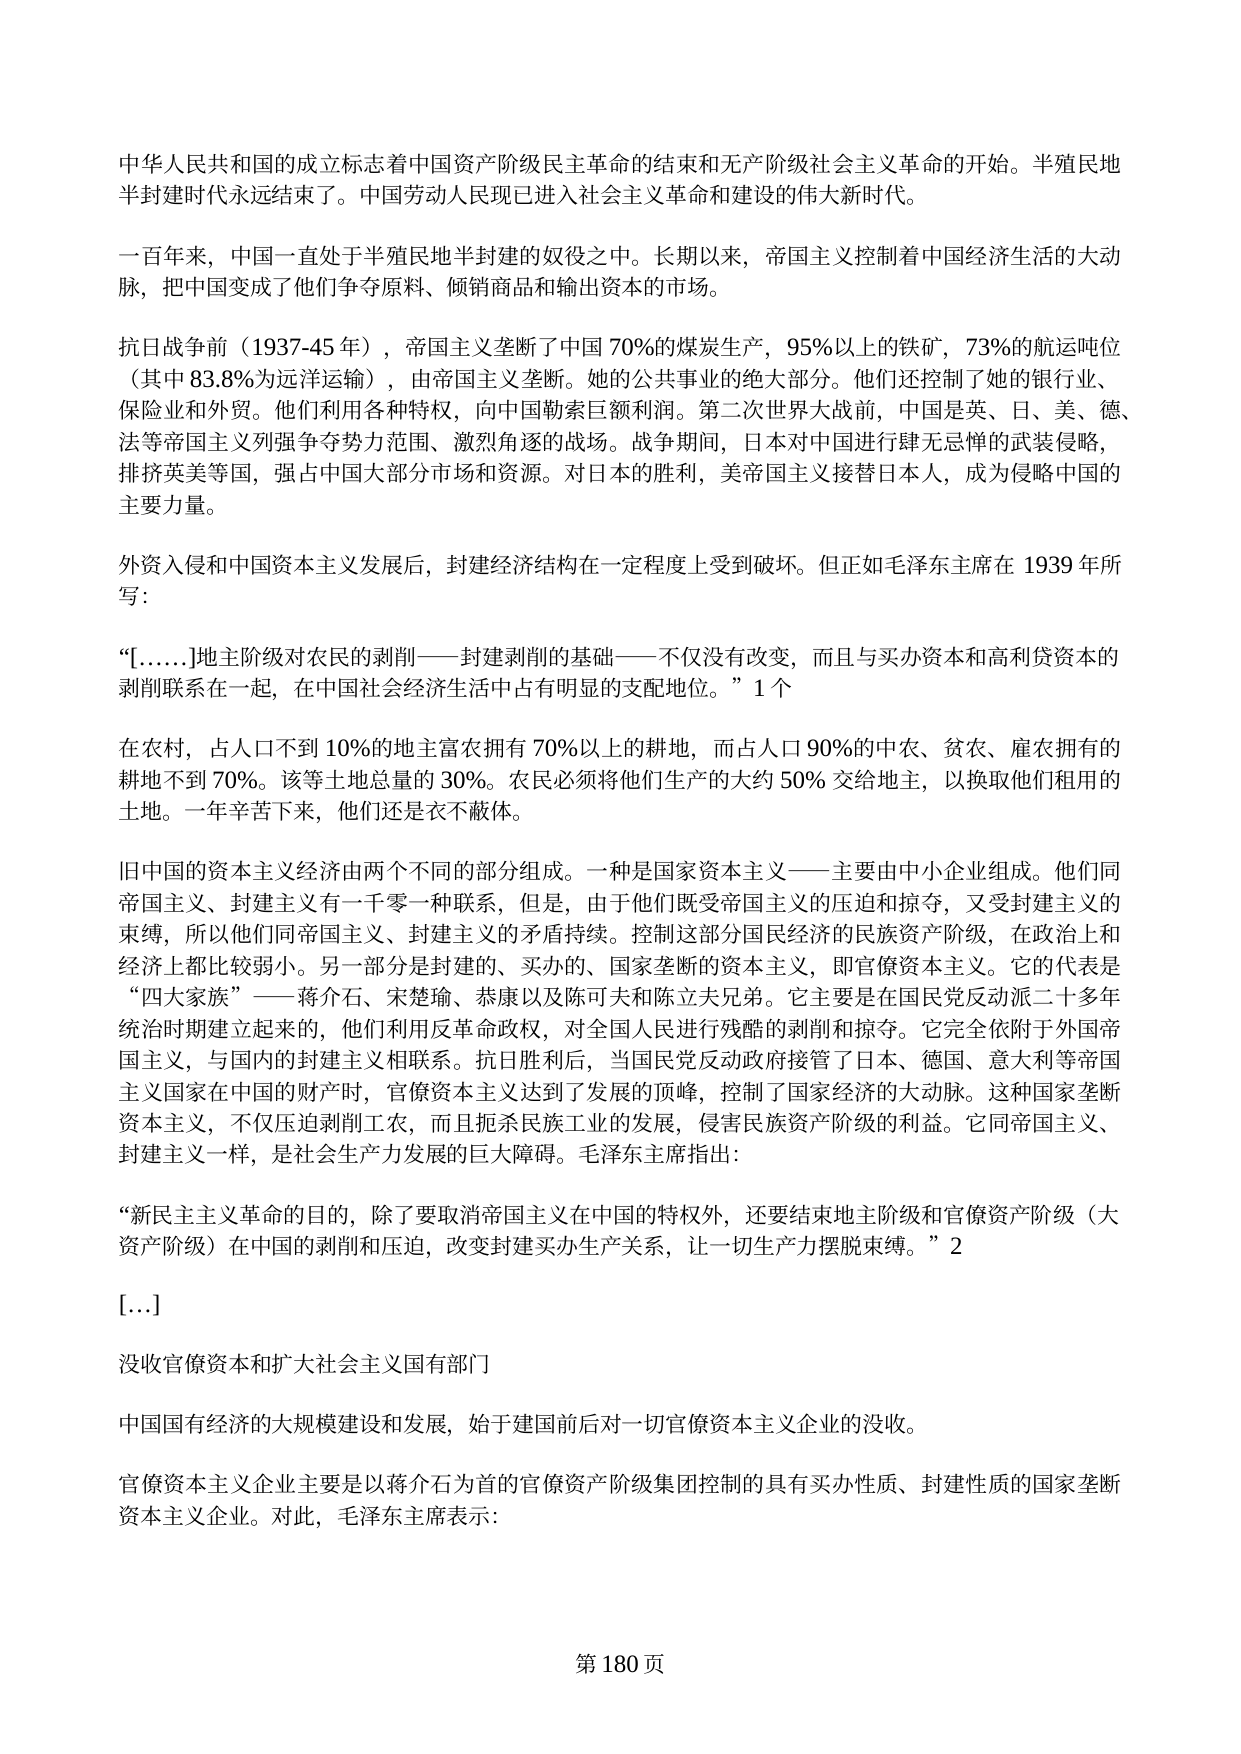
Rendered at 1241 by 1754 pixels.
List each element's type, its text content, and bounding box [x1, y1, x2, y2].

text “[……]地主阶级对农民的剥削——封建剥削的基础——不仅没有改变，而且与买办资本和高利贷资本的剥削联系在一起，在中国社会经济生活中占有明显的支配地位。”1个 [118, 640, 1122, 703]
text 旧中国的资本主义经济由两个不同的部分组成。一种是国家资本主义——主要由中小企业组成。他们同帝国主义、封建主义有一千零一种联系，但是，由于他们既受帝国主义的压迫和掠夺，又受封建主义的束缚，所以他们同帝国主义、封建主义的矛盾持续。控制这部分国民经济的民族资产阶级，在政治上和经济上都比较弱小。另一部分是封建的、买办的、国家垄断的资本主义，即官僚资本主义。它的代表是“四大家族”——蒋介石、宋楚瑜、恭康以及陈可夫和陈立夫兄弟。它主要是在国民党反动派二十多年统治时期建立起来的，他们利用反革命政权，对全国人民进行残酷的剥削和掠夺。它完全依附于外国帝国主义，与国内的封建主义相联系。抗日胜利后，当国民党反动政府接管了日本、德国、意大利等帝国主义国家在中国的财产时，官僚资本主义达到了发展的顶峰，控制了国家经济的大动脉。这种国家垄断资本主义，不仅压迫剥削工农，而且扼杀民族工业的发展，侵害民族资产阶级的利益。它同帝国主义、封建主义一样，是社会生产力发展的巨大障碍。毛泽东主席指出： [118, 854, 1122, 1169]
text “新民主主义革命的目的，除了要取消帝国主义在中国的特权外，还要结束地主阶级和官僚资产阶级（大资产阶级）在中国的剥削和压迫，改变封建买办生产关系，让一切生产力摆脱束缚。”2 [118, 1198, 1122, 1261]
text 外资入侵和中国资本主义发展后，封建经济结构在一定程度上受到破坏。但正如毛泽东主席在1939年所写： [118, 548, 1122, 611]
text 抗日战争前（1937-45年），帝国主义垄断了中国70%的煤炭生产，95%以上的铁矿，73%的航运吨位（其中83.8%为远洋运输），由帝国主义垄断。她的公共事业的绝大部分。他们还控制了她的银行业、保险业和外贸。他们利用各种特权，向中国勒索巨额利润。第二次世界大战前，中国是英、日、美、德、法等帝国主义列强争夺势力范围、激烈角逐的战场。战争期间，日本对中国进行肆无忌惮的武装侵略，排挤英美等国，强占中国大部分市场和资源。对日本的胜利，美帝国主义接替日本人，成为侵略中国的主要力量。 [118, 331, 1122, 519]
text 中华人民共和国的成立标志着中国资产阶级民主革命的结束和无产阶级社会主义革命的开始。半殖民地半封建时代永远结束了。中国劳动人民现已进入社会主义革命和建设的伟大新时代。 [118, 147, 1122, 210]
text 在农村，占人口不到10%的地主富农拥有70%以上的耕地，而占人口90%的中农、贫农、雇农拥有的耕地不到70%。该等土地总量的30%。农民必须将他们生产的大约50% 交给地主，以换取他们租用的土地。一年辛苦下来，他们还是衣不蔽体。 [118, 731, 1122, 826]
text 中国国有经济的大规模建设和发展，始于建国前后对一切官僚资本主义企业的没收。 [118, 1407, 1122, 1439]
text 官僚资本主义企业主要是以蒋介石为首的官僚资产阶级集团控制的具有买办性质、封建性质的国家垄断资本主义企业。对此，毛泽东主席表示： [118, 1467, 1122, 1530]
text 一百年来，中国一直处于半殖民地半封建的奴役之中。长期以来，帝国主义控制着中国经济生活的大动脉，把中国变成了他们争夺原料、倾销商品和输出资本的市场。 [118, 239, 1122, 302]
text 没收官僚资本和扩大社会主义国有部门 [118, 1347, 1122, 1378]
text […] [118, 1289, 1122, 1318]
